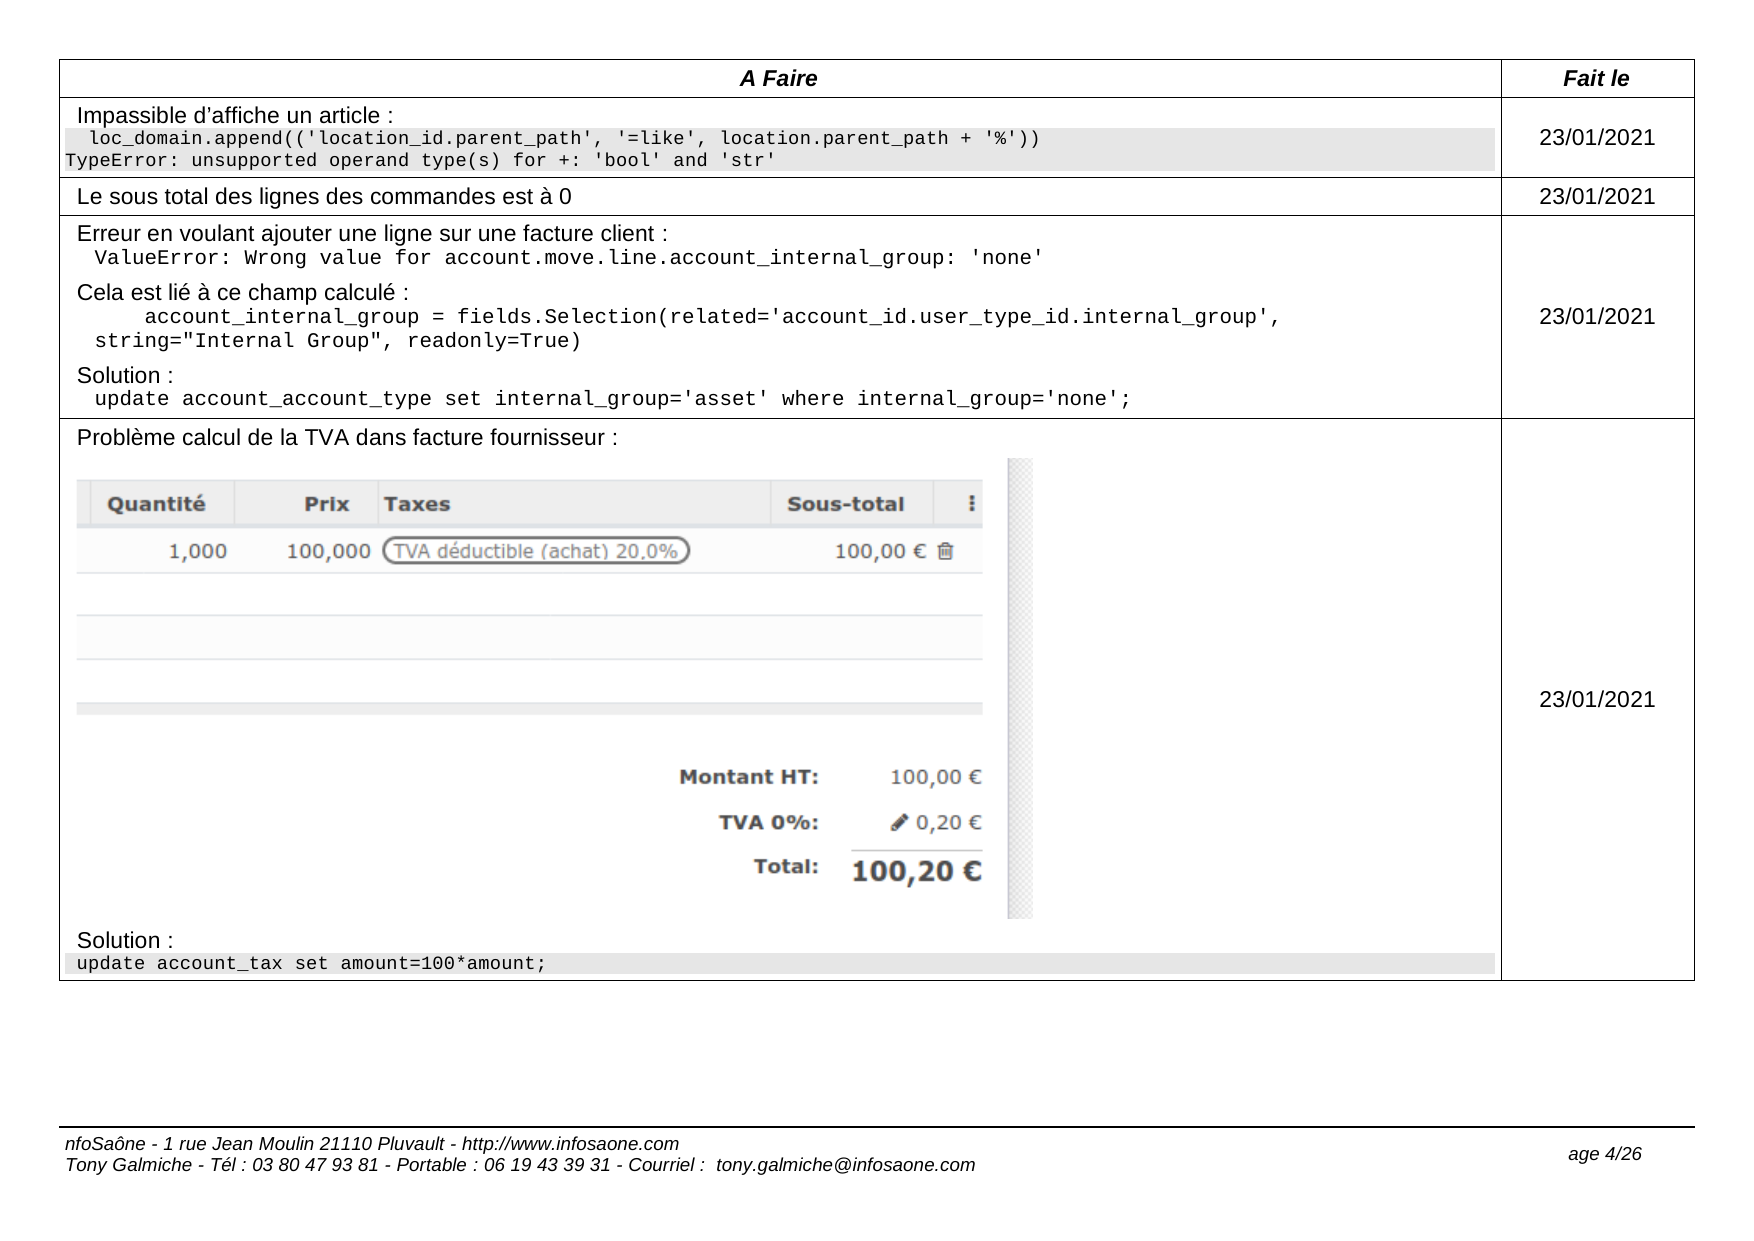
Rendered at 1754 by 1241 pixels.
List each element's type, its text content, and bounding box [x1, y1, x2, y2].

table_cell Erreur en voulant ajouter une ligne sur une facture client : ValueError: Wrong value for account.move.line.account_internal_group: 'none' Cela est lié à ce champ calculé : account_internal_group = fields.Selection(related='account_id.user_type_id.internal_group', string="Internal Group", readonly=True) Solution : update account_account_type set internal_group='asset' where internal_group='none'; [60, 216, 1501, 418]
table_cell Le sous total des lignes des commandes est à 0 [60, 178, 1501, 215]
picture [76, 458, 1033, 919]
table_cell Problème calcul de la TVA dans facture fournisseur : Solution : update account_tax set amount=100*amount; [60, 419, 1501, 980]
table_cell 23/01/2021 [1502, 216, 1694, 418]
table_cell 23/01/2021 [1502, 98, 1694, 177]
table_cell Impassible d’affiche un article : loc_domain.append(('location_id.parent_path', '=like', location.parent_path + '%')) TypeError: unsupported operand type(s) for +: 'bool' and 'str' [60, 98, 1501, 177]
table_header A Faire [60, 60, 1501, 97]
table_header Fait le [1502, 60, 1694, 97]
table_cell 23/01/2021 [1502, 419, 1694, 980]
table_cell 23/01/2021 [1502, 178, 1694, 215]
